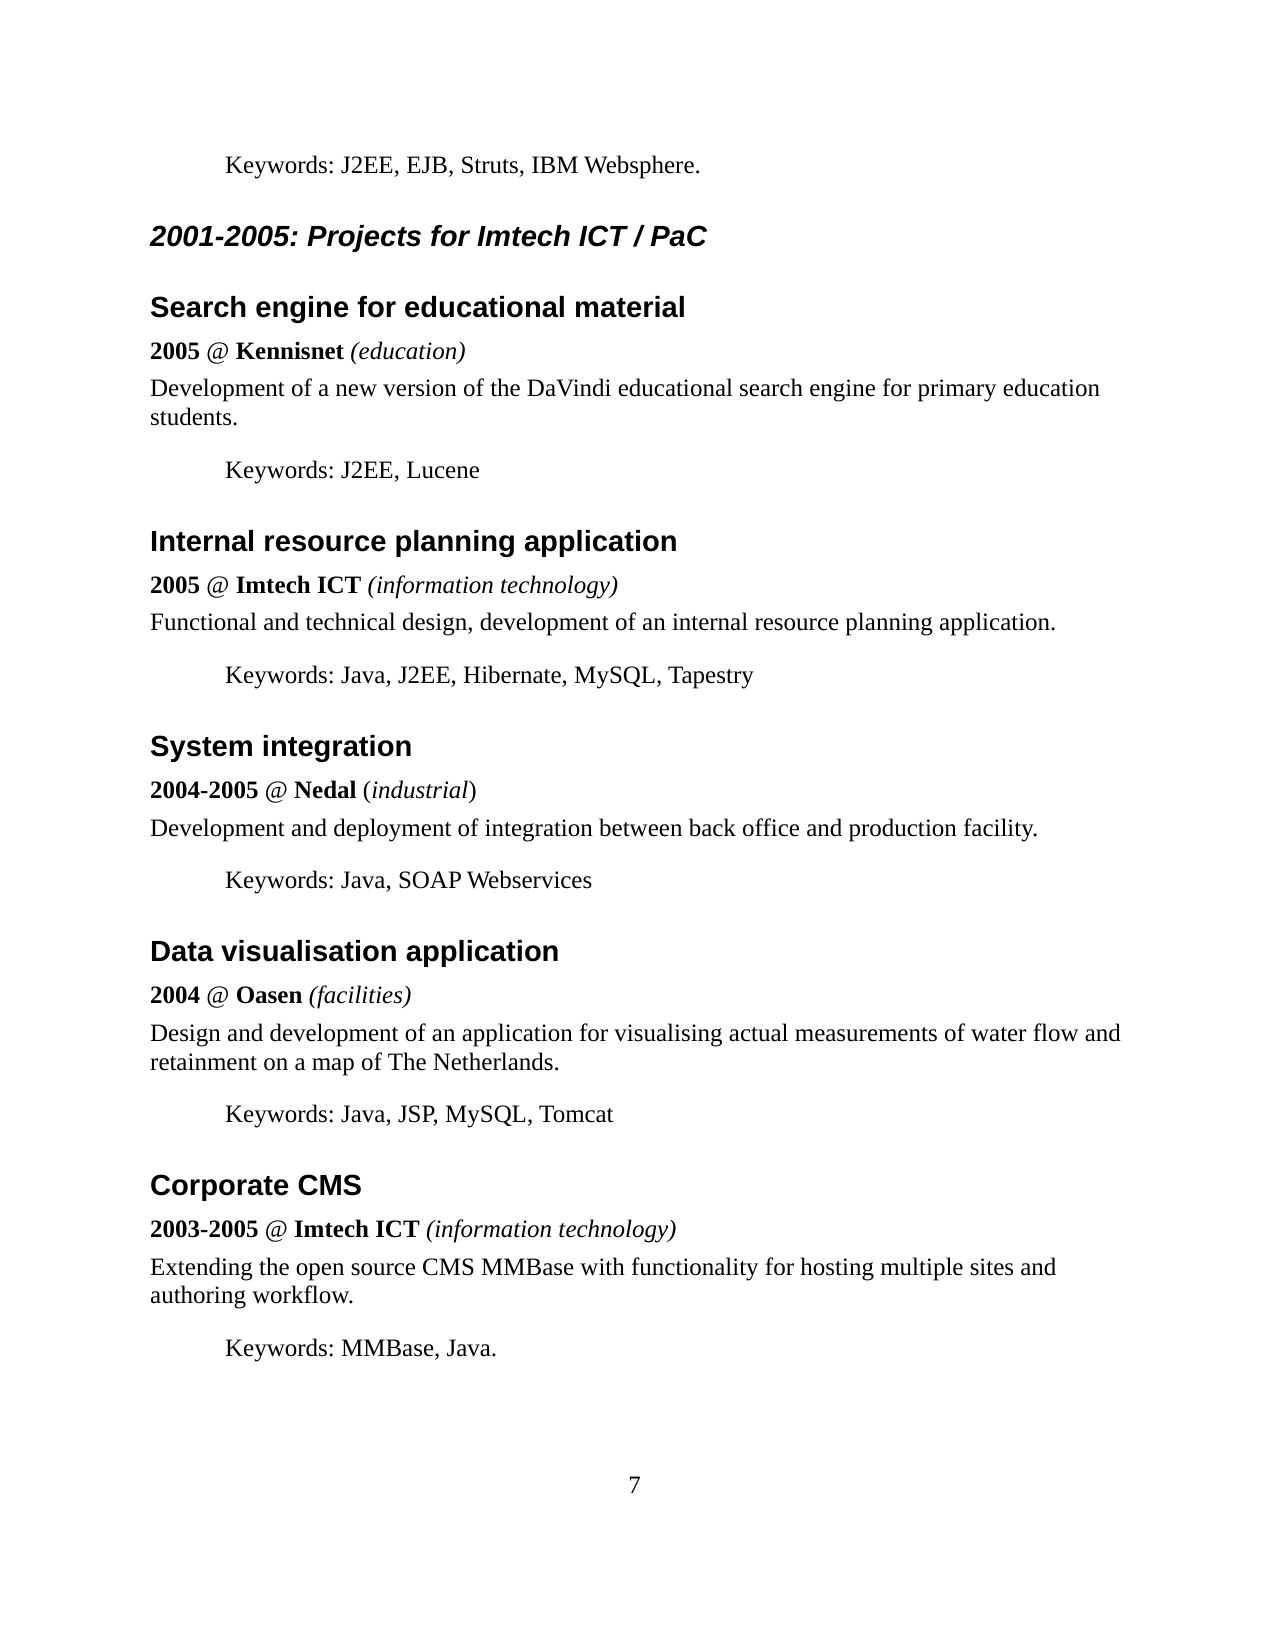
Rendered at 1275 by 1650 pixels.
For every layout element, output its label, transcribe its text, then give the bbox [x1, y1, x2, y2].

subtitle 2001-2005: Projects for Imtech ICT / PaC [150, 219, 1125, 252]
text Functional and technical design, development of an internal resource planning application. [150, 607, 1125, 636]
text Development of a new version of the DaVindi educational search engine for primary education students. [150, 373, 1125, 431]
text 2004 @ Oasen (facilities) [150, 980, 1125, 1009]
text Development and deployment of integration between back office and production facility. [150, 813, 1125, 841]
text Extending the open source CMS MMBase with functionality for hosting multiple sites and authoring workflow. [150, 1252, 1125, 1309]
subtitle Search engine for educational material [150, 290, 1125, 323]
text Keywords: Java, SOAP Webservices [225, 865, 1125, 894]
text Keywords: J2EE, EJB, Struts, IBM Websphere. [225, 150, 1125, 179]
text 2004-2005 @ Nedal (industrial) [150, 775, 1125, 804]
subtitle Corporate CMS [150, 1168, 1125, 1202]
text 2003-2005 @ Imtech ICT (information technology) [150, 1214, 1125, 1243]
subtitle Data visualisation application [150, 934, 1125, 968]
text Keywords: Java, JSP, MySQL, Tomcat [225, 1099, 1125, 1128]
subtitle Internal resource planning application [150, 524, 1125, 557]
text Design and development of an application for visualising actual measurements of water flow and retainment on a map of The Netherlands. [150, 1018, 1125, 1075]
text 2005 @ Imtech ICT (information technology) [150, 570, 1125, 598]
text Keywords: MMBase, Java. [225, 1333, 1125, 1362]
text Keywords: J2EE, Lucene [225, 455, 1125, 484]
text Keywords: Java, J2EE, Hibernate, MySQL, Tapestry [225, 660, 1125, 689]
text 2005 @ Kennisnet (education) [150, 336, 1125, 364]
subtitle System integration [150, 729, 1125, 762]
